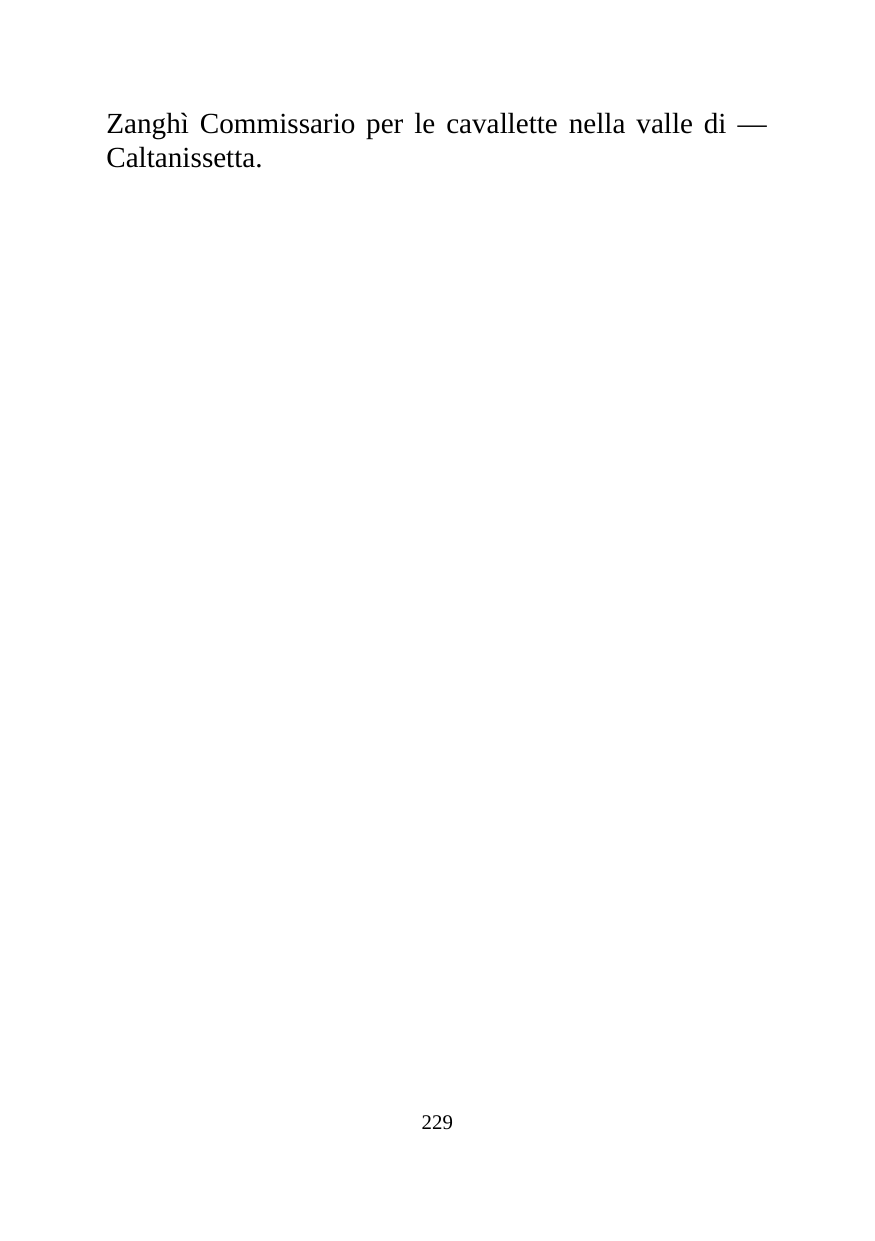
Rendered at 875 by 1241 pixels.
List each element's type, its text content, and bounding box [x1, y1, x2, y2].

text Zanghì Commissario per le cavallette nella valle di — Caltanissetta. [106, 106, 768, 173]
